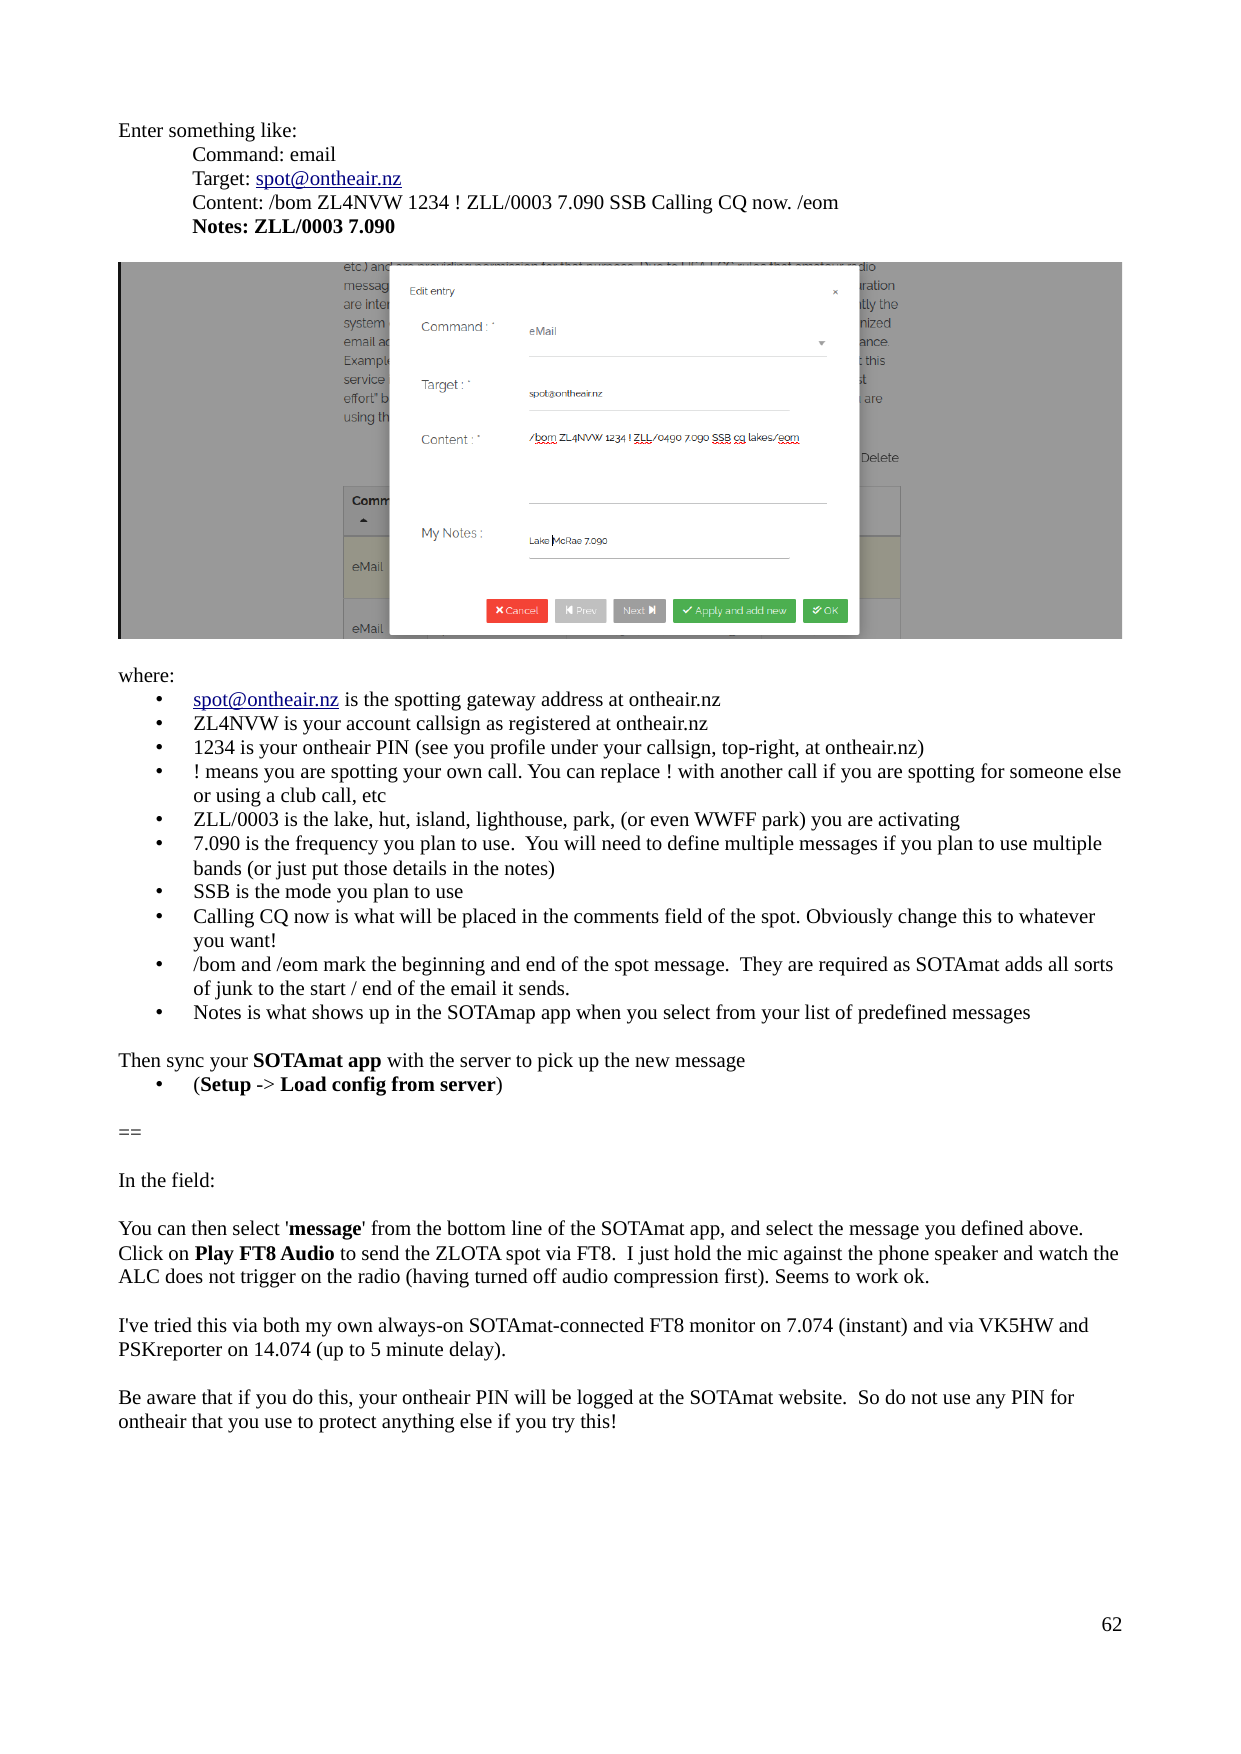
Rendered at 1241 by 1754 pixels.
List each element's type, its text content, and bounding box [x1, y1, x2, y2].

text Target: spot@ontheair.nz [118, 166, 1122, 190]
text Command: email [118, 142, 1122, 166]
list SSB is the mode you plan to use [156, 879, 1122, 903]
list ZL4NVW is your account callsign as registered at ontheair.nz [156, 711, 1122, 735]
list 1234 is your ontheair PIN (see you profile under your callsign, top-right, at ontheair.nz) [156, 735, 1122, 759]
list Calling CQ now is what will be placed in the comments field of the spot. Obviously change this to whatever you want! [156, 903, 1122, 952]
text Content: /bom ZL4NVW 1234 ! ZLL/0003 7.090 SSB Calling CQ now. /eom [118, 190, 1122, 214]
text Then sync your SOTAmat app with the server to pick up the new message [118, 1048, 1122, 1072]
list (Setup -> Load config from server) [156, 1072, 1122, 1096]
list /bom and /eom mark the beginning and end of the spot message. They are required as SOTAmat adds all sorts of junk to the start / end of the email it sends. [156, 952, 1122, 1000]
text Enter something like: [118, 118, 1122, 142]
picture [118, 262, 1123, 639]
text where: [118, 663, 1122, 687]
list ZLL/0003 is the lake, hut, island, lighthouse, park, (or even WWFF park) you are activating [156, 807, 1122, 831]
text Notes: ZLL/0003 7.090 [118, 214, 1122, 238]
text Be aware that if you do this, your ontheair PIN will be logged at the SOTAmat website. So do not use any PIN for ontheair that you use to protect anything else if you try this! [118, 1385, 1122, 1433]
list Notes is what shows up in the SOTAmap app when you select from your list of predefined messages [156, 1000, 1122, 1024]
text You can then select 'message' from the bottom line of the SOTAmat app, and select the message you defined above. Click on Play FT8 Audio to send the ZLOTA spot via FT8. I just hold the mic against the phone speaker and watch the ALC does not trigger on the radio (having turned off audio compression first). Seems to work ok. [118, 1216, 1122, 1288]
list ! means you are spotting your own call. You can replace ! with another call if you are spotting for someone else or using a club call, etc [156, 759, 1122, 807]
text == [118, 1120, 1122, 1144]
text In the field: [118, 1168, 1122, 1192]
text I've tried this via both my own always-on SOTAmat-connected FT8 monitor on 7.074 (instant) and via VK5HW and PSKreporter on 14.074 (up to 5 minute delay). [118, 1313, 1122, 1361]
list spot@ontheair.nz is the spotting gateway address at ontheair.nz [156, 687, 1122, 711]
list 7.090 is the frequency you plan to use. You will need to define multiple messages if you plan to use multiple bands (or just put those details in the notes) [156, 831, 1122, 879]
